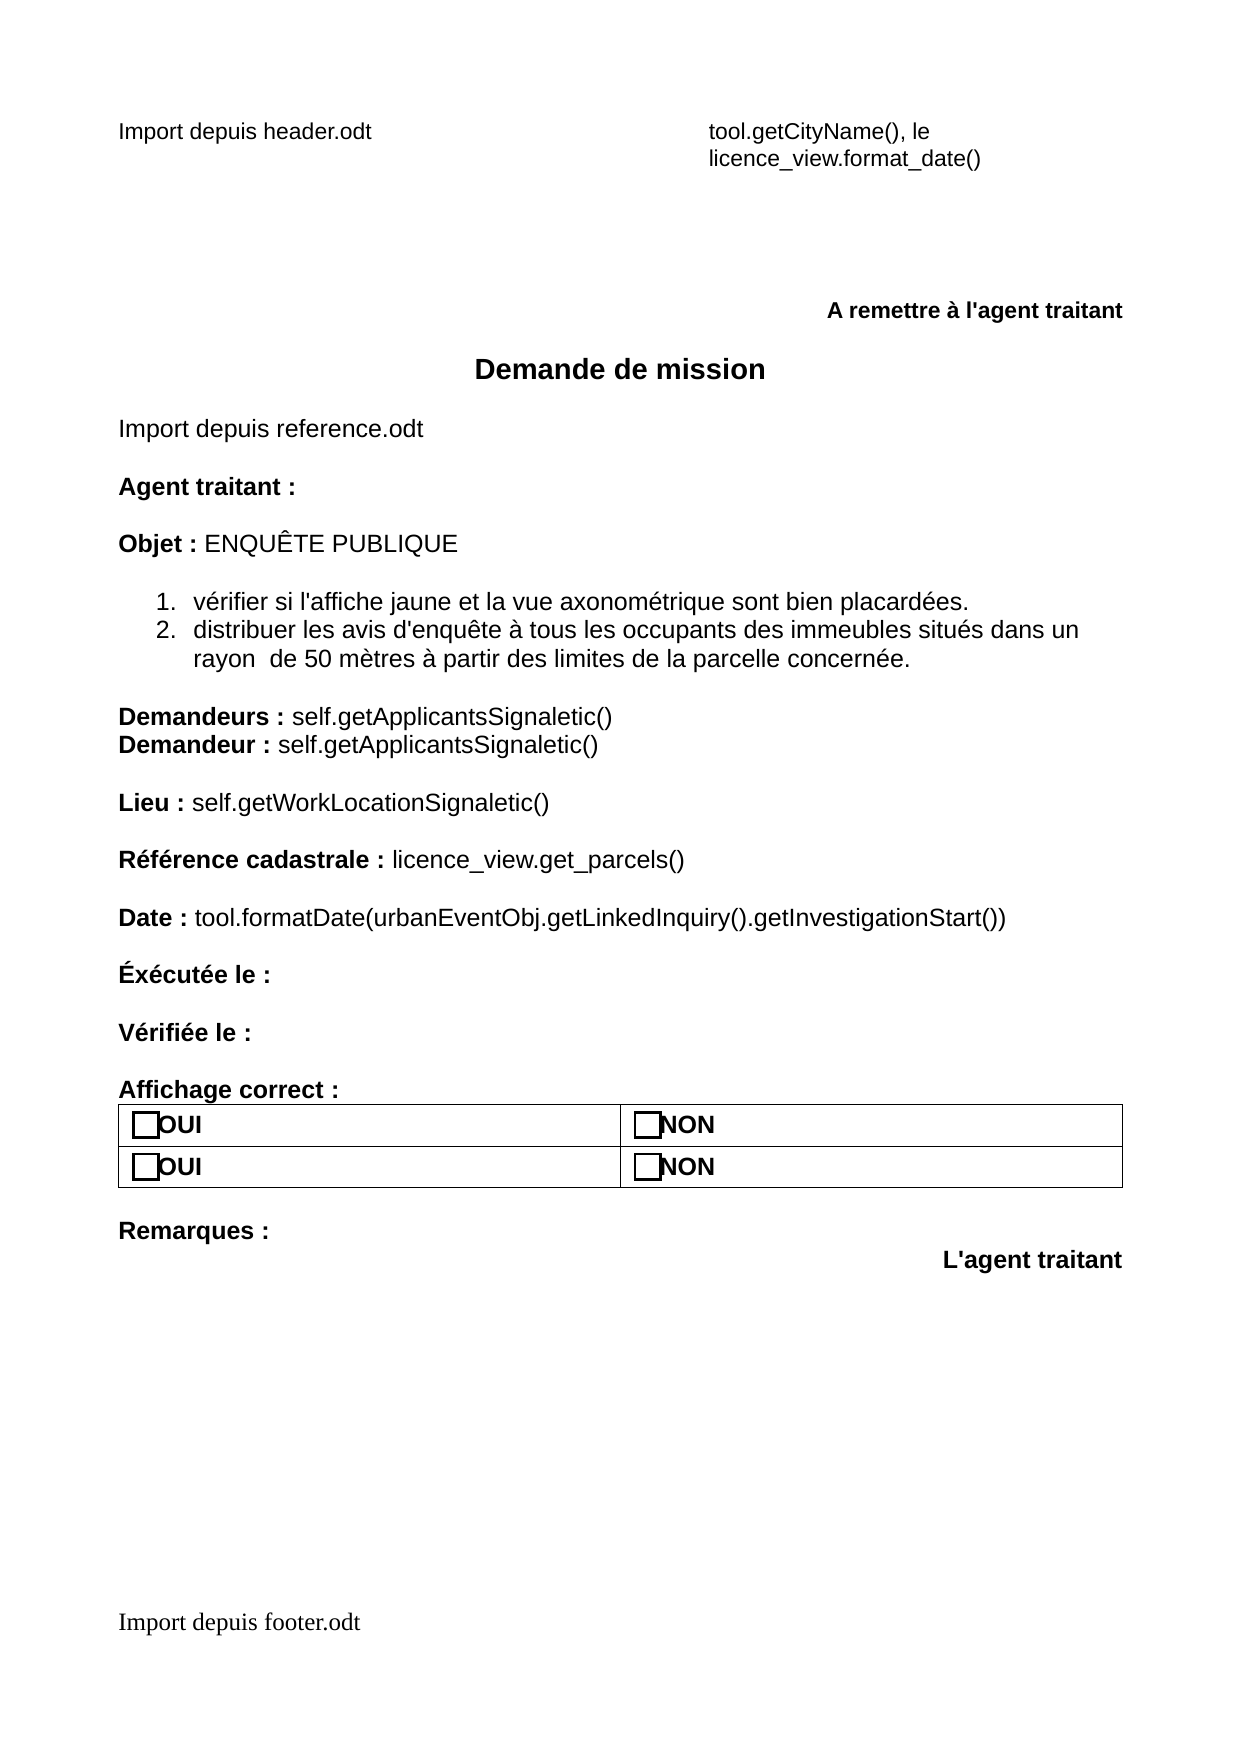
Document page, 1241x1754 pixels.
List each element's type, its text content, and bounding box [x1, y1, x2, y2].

table_header NON [621, 1105, 1122, 1146]
title Demande de mission [118, 352, 1122, 385]
table_cell NON [621, 1147, 1122, 1187]
text Objet : ENQUÊTE PUBLIQUE [118, 529, 1122, 558]
list vérifier si l'affiche jaune et la vue axonométrique sont bien placardées. [156, 587, 1122, 615]
text Demandeurs : self.getApplicantsSignaletic() [118, 702, 1122, 730]
text Date : tool.formatDate(urbanEventObj.getLinkedInquiry().getInvestigationStart()) [118, 903, 1122, 932]
text Affichage correct : [118, 1075, 1122, 1104]
text Référence cadastrale : licence_view.get_parcels() [118, 845, 1122, 874]
table_header tool.getCityName(), le licence_view.format_date() A remettre à l'agent traitant [709, 118, 1123, 323]
table_cell OUI [119, 1147, 620, 1187]
text Demandeur : self.getApplicantsSignaletic() [118, 730, 1122, 759]
text Agent traitant : [118, 472, 1122, 500]
text Éxécutée le : [118, 960, 1122, 989]
text Vérifiée le : [118, 1018, 1122, 1047]
text Lieu : self.getWorkLocationSignaletic() [118, 788, 1122, 817]
text Remarques : [118, 1216, 1122, 1245]
table_header OUI [119, 1105, 620, 1146]
table_header Import depuis header.odt [118, 118, 708, 323]
text L'agent traitant [118, 1245, 1122, 1273]
text Import depuis reference.odt [118, 414, 1122, 443]
list distribuer les avis d'enquête à tous les occupants des immeubles situés dans un rayon de 50 mètres à partir des limites de la parcelle concernée. [156, 615, 1122, 673]
